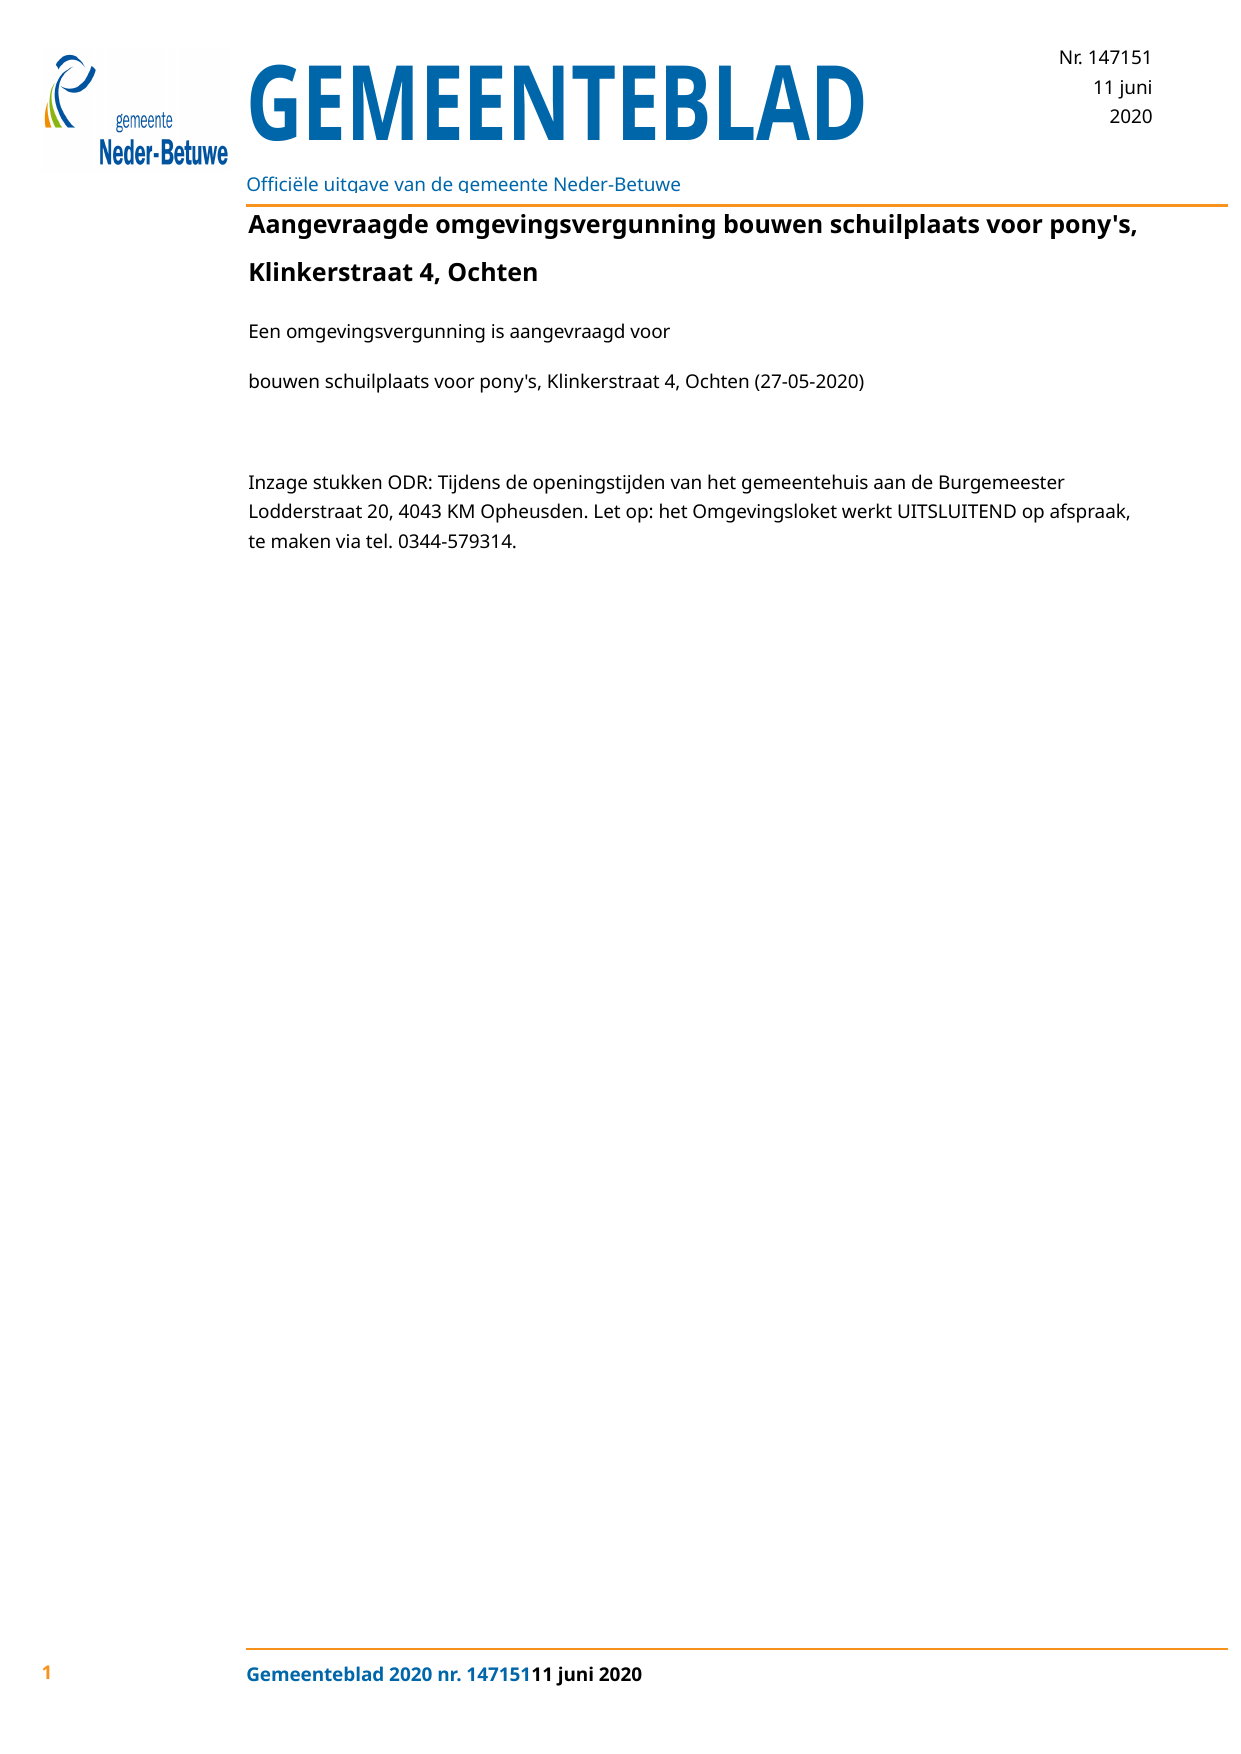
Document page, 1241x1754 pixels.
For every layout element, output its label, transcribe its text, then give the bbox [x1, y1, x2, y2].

text Aangevraagde omgevingsvergunning bouwen schuilplaats voor pony's, Klinkerstraat 4, Ochten [248, 207, 1152, 288]
text bouwen schuilplaats voor pony's, Klinkerstraat 4, Ochten (27-05-2020) [248, 368, 1152, 394]
text Een omgevingsvergunning is aangevraagd voor [248, 318, 1152, 344]
text Inzage stukken ODR: Tijdens de openingstijden van het gemeentehuis aan de Burgemeester Lodderstraat 20, 4043 KM Opheusden. Let op: het Omgevingsloket werkt UITSLUITEND op afspraak, te maken via tel. 0344-579314. [248, 469, 1152, 554]
picture [41, 47, 231, 172]
